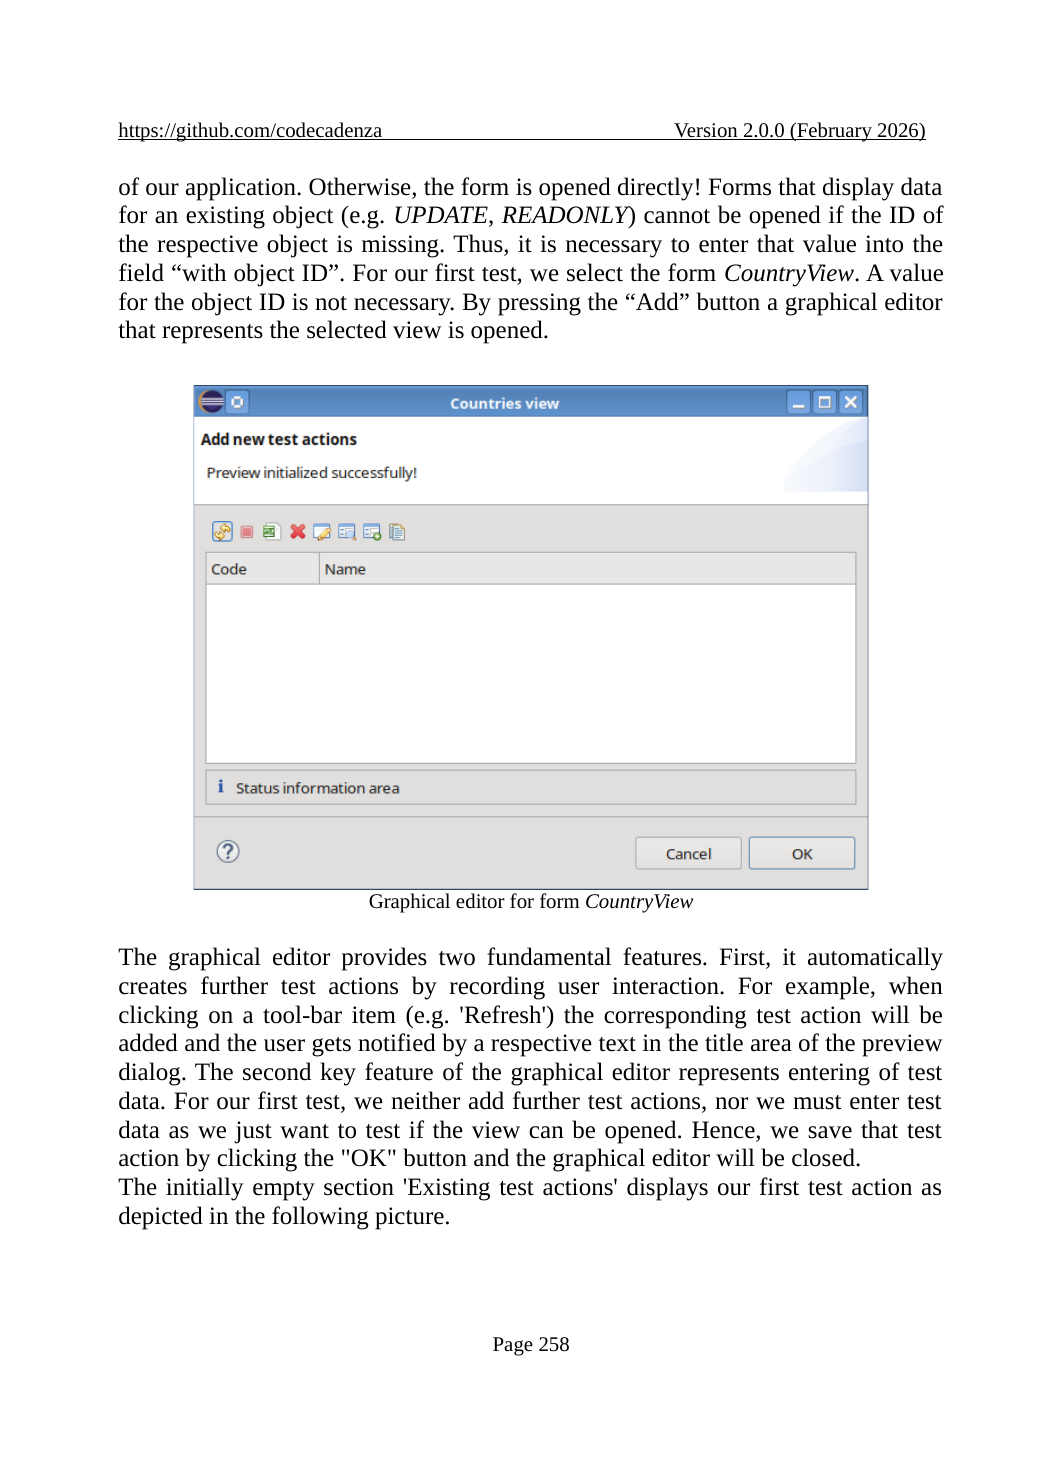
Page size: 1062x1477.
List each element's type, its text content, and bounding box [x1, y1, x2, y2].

picture [193, 385, 869, 890]
text Graphical editor for form CountryView [193, 890, 868, 913]
text The initially empty section 'Existing test actions' displays our first test action as depicted in the following picture. [118, 1172, 944, 1230]
text The graphical editor provides two fundamental features. First, it automatically creates further test actions by recording user interaction. For example, when clicking on a tool-bar item (e.g. 'Refresh') the corresponding test action will be added and the user gets notified by a respective text in the title area of the preview dialog. The second key feature of the graphical editor represents entering of test data. For our first test, we neither add further test actions, nor we must enter test data as we just want to test if the view can be opened. Hence, we save that test action by clicking the "OK" button and the graphical editor will be closed. [118, 942, 944, 1172]
text of our application. Otherwise, the form is opened directly! Forms that display data for an existing object (e.g. UPDATE, READONLY) cannot be opened if the ID of the respective object is missing. Thus, it is necessary to enter that value into the field “with object ID”. For our first test, we select the form CountryView. A value for the object ID is not necessary. By pressing the “Add” button a graphical editor that represents the selected view is opened. [118, 172, 944, 344]
